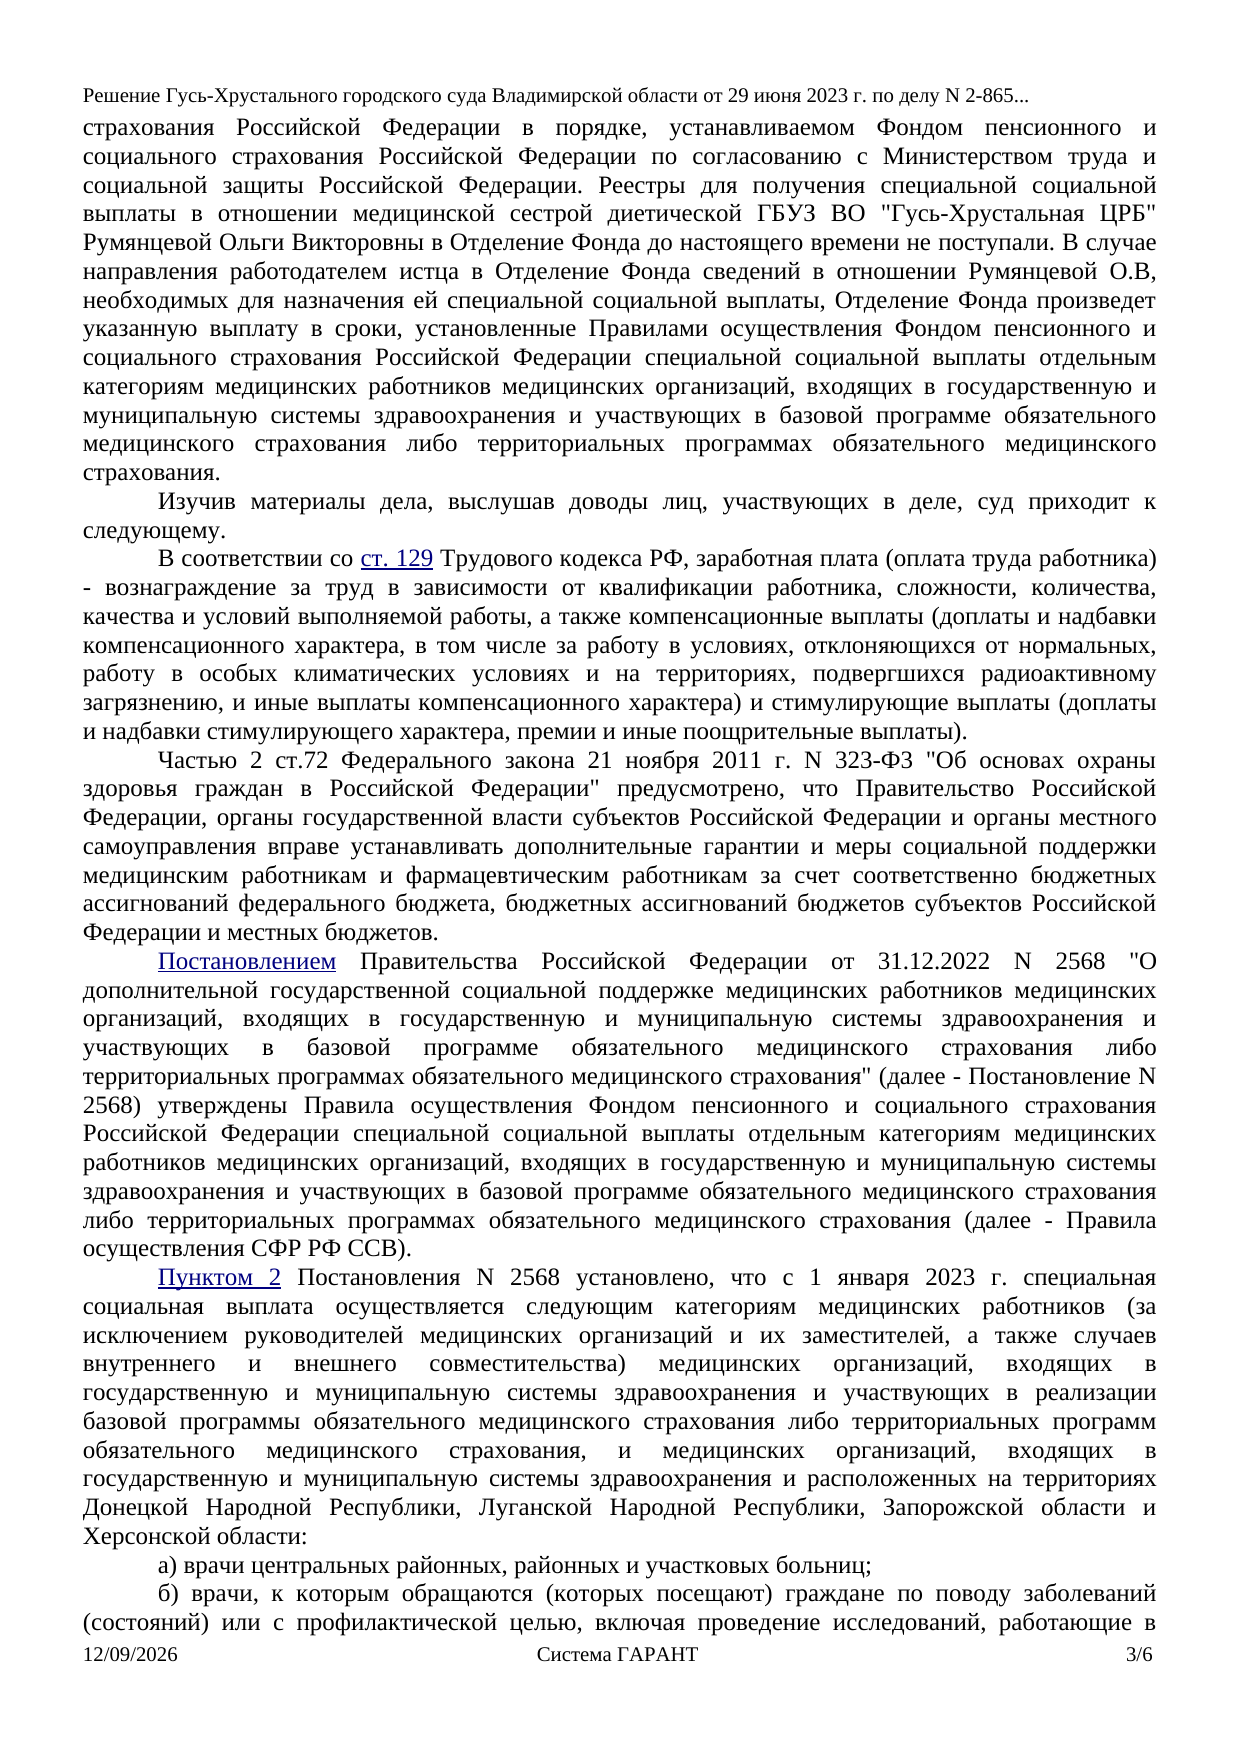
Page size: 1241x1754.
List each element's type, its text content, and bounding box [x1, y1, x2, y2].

text В соответствии со ст. 129 Трудового кодекса РФ, заработная плата (оплата труда работника) - вознаграждение за труд в зависимости от квалификации работника, сложности, количества, качества и условий выполняемой работы, а также компенсационные выплаты (доплаты и надбавки компенсационного характера, в том числе за работу в условиях, отклоняющихся от нормальных, работу в особых климатических условиях и на территориях, подвергшихся радиоактивному загрязнению, и иные выплаты компенсационного характера) и стимулирующие выплаты (доплаты и надбавки стимулирующего характера, премии и иные поощрительные выплаты). [83, 543, 1157, 745]
text а) врачи центральных районных, районных и участковых больниц; [83, 1550, 1157, 1578]
text страхования Российской Федерации в порядке, устанавливаемом Фондом пенсионного и социального страхования Российской Федерации по согласованию с Министерством труда и социальной защиты Российской Федерации. Реестры для получения специальной социальной выплаты в отношении медицинской сестрой диетической ГБУЗ ВО "Гусь-Хрустальная ЦРБ" Румянцевой Ольги Викторовны в Отделение Фонда до настоящего времени не поступали. В случае направления работодателем истца в Отделение Фонда сведений в отношении Румянцевой О.В, необходимых для назначения ей специальной социальной выплаты, Отделение Фонда произведет указанную выплату в сроки, установленные Правилами осуществления Фондом пенсионного и социального страхования Российской Федерации специальной социальной выплаты отдельным категориям медицинских работников медицинских организаций, входящих в государственную и муниципальную системы здравоохранения и участвующих в базовой программе обязательного медицинского страхования либо территориальных программах обязательного медицинского страхования. [83, 112, 1157, 486]
text Пунктом 2 Постановления N 2568 установлено, что с 1 января 2023 г. специальная социальная выплата осуществляется следующим категориям медицинских работников (за исключением руководителей медицинских организаций и их заместителей, а также случаев внутреннего и внешнего совместительства) медицинских организаций, входящих в государственную и муниципальную системы здравоохранения и участвующих в реализации базовой программы обязательного медицинского страхования либо территориальных программ обязательного медицинского страхования, и медицинских организаций, входящих в государственную и муниципальную системы здравоохранения и расположенных на территориях Донецкой Народной Республики, Луганской Народной Республики, Запорожской области и Херсонской области: [83, 1262, 1157, 1550]
text Постановлением Правительства Российской Федерации от 31.12.2022 N 2568 "О дополнительной государственной социальной поддержке медицинских работников медицинских организаций, входящих в государственную и муниципальную системы здравоохранения и участвующих в базовой программе обязательного медицинского страхования либо территориальных программах обязательного медицинского страхования" (далее - Постановление N 2568) утверждены Правила осуществления Фондом пенсионного и социального страхования Российской Федерации специальной социальной выплаты отдельным категориям медицинских работников медицинских организаций, входящих в государственную и муниципальную системы здравоохранения и участвующих в базовой программе обязательного медицинского страхования либо территориальных программах обязательного медицинского страхования (далее - Правила осуществления СФР РФ ССВ). [83, 946, 1157, 1262]
text Частью 2 ст.72 Федерального закона 21 ноября 2011 г. N 323-Ф3 "Об основах охраны здоровья граждан в Российской Федерации" предусмотрено, что Правительство Российской Федерации, органы государственной власти субъектов Российской Федерации и органы местного самоуправления вправе устанавливать дополнительные гарантии и меры социальной поддержки медицинским работникам и фармацевтическим работникам за счет соответственно бюджетных ассигнований федерального бюджета, бюджетных ассигнований бюджетов субъектов Российской Федерации и местных бюджетов. [83, 745, 1157, 946]
text Изучив материалы дела, выслушав доводы лиц, участвующих в деле, суд приходит к следующему. [83, 486, 1157, 543]
text б) врачи, к которым обращаются (которых посещают) граждане по поводу заболеваний (состояний) или с профилактической целью, включая проведение исследований, работающие в [83, 1578, 1157, 1636]
